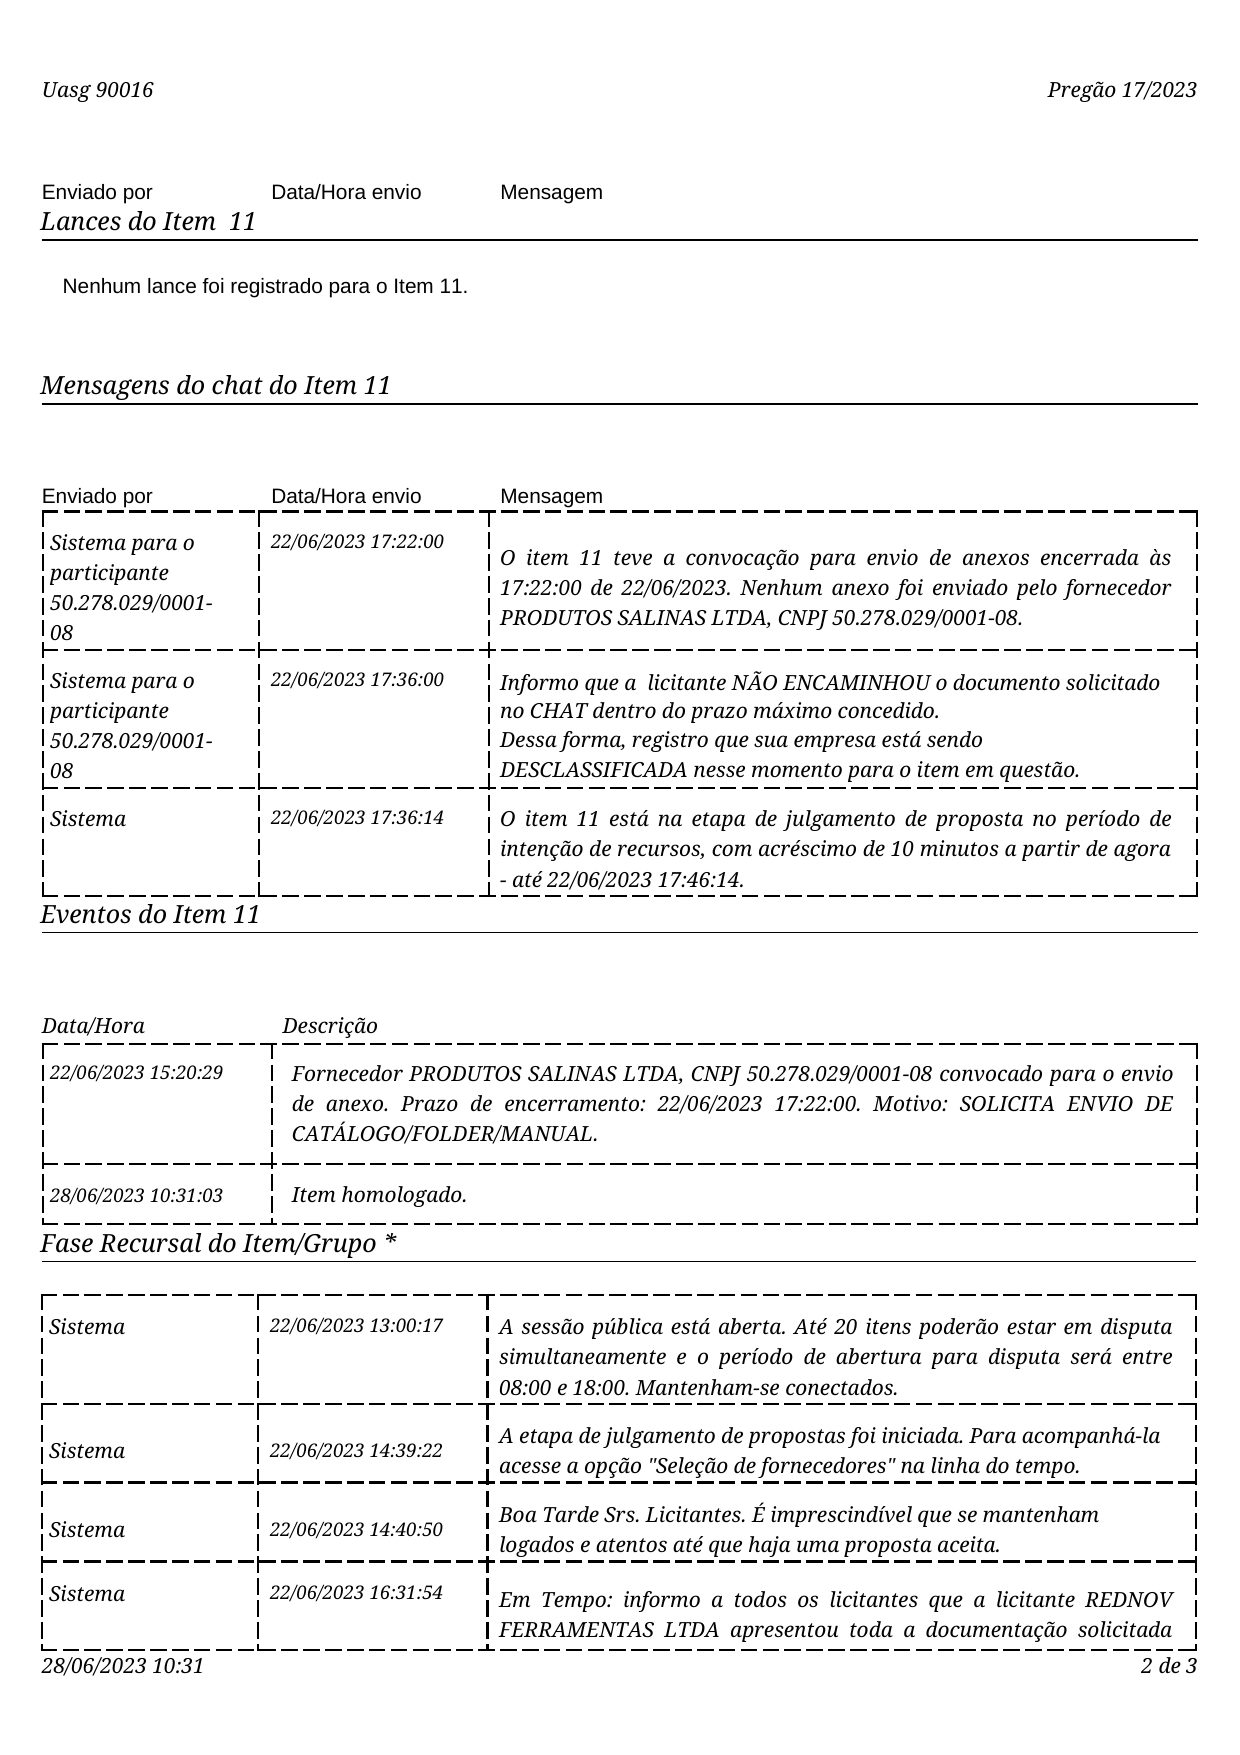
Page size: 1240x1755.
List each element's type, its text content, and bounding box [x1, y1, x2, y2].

table_cell 22/06/2023 14:40:50 [258, 1481, 487, 1560]
table_header A sessão pública está aberta. Até 20 itens poderão estar em disputa simultaneamente e o período de abertura para disputa será entre 08:00 e 18:00. Mantenham-se conectados. [488, 1294, 1196, 1403]
text Nenhum lance foi registrado para o Item 11. [62, 274, 1200, 298]
table_cell 22/06/2023 17:36:00 [259, 649, 488, 787]
table_cell Em Tempo: informo a todos os licitantes que a licitante REDNOV FERRAMENTAS LTDA apresentou toda a documentação solicitada [488, 1560, 1196, 1649]
table_cell Informo que a licitante NÃO ENCAMINHOU o documento solicitado no CHAT dentro do prazo máximo concedido. Dessa forma, registro que sua empresa está sendo DESCLASSIFICADA nesse momento para o item em questão. [489, 649, 1197, 787]
text Lances do Item 11 [40, 204, 1200, 238]
table_header 22/06/2023 13:00:17 [258, 1294, 487, 1403]
table_cell Boa Tarde Srs. Licitantes. É imprescindível que se mantenham logados e atentos até que haja uma proposta aceita. [488, 1481, 1196, 1560]
table_header Sistema [42, 1294, 258, 1403]
text Mensagens do chat do Item 11 [40, 368, 1200, 402]
text Eventos do Item 11 [40, 897, 1200, 931]
text Enviado por Data/Hora envio Mensagem [42, 484, 1200, 508]
table_header Fornecedor PRODUTOS SALINAS LTDA, CNPJ 50.278.029/0001-08 convocado para o envio de anexo. Prazo de encerramento: 22/06/2023 17:22:00. Motivo: SOLICITA ENVIO DE CATÁLOGO/FOLDER/MANUAL. [272, 1043, 1197, 1163]
table_cell 28/06/2023 10:31:03 [43, 1163, 272, 1223]
table_header 22/06/2023 17:22:00 [259, 510, 488, 648]
table_cell A etapa de julgamento de propostas foi iniciada. Para acompanhá-la acesse a opção "Seleção de fornecedores" na linha do tempo. [488, 1403, 1196, 1481]
table_header O item 11 teve a convocação para envio de anexos encerrada às 17:22:00 de 22/06/2023. Nenhum anexo foi enviado pelo fornecedor PRODUTOS SALINAS LTDA, CNPJ 50.278.029/0001-08. [489, 510, 1197, 648]
text Fase Recursal do Item/Grupo * [40, 1225, 1200, 1259]
table_header 22/06/2023 15:20:29 [43, 1043, 272, 1163]
text Data/Hora Descrição [42, 1011, 1200, 1040]
table_cell Sistema [42, 1481, 258, 1560]
table_cell Sistema para o participante 50.278.029/0001-08 [43, 649, 259, 787]
table_cell Sistema [42, 1403, 258, 1481]
table_cell 22/06/2023 14:39:22 [258, 1403, 487, 1481]
table_cell 22/06/2023 17:36:14 [259, 787, 488, 895]
table_cell Item homologado. [272, 1163, 1197, 1223]
table_cell Sistema [43, 787, 259, 895]
table_header Sistema para o participante 50.278.029/0001-08 [43, 510, 259, 648]
table_cell Sistema [42, 1560, 258, 1649]
table_cell O item 11 está na etapa de julgamento de proposta no período de intenção de recursos, com acréscimo de 10 minutos a partir de agora - até 22/06/2023 17:46:14. [489, 787, 1197, 895]
table_cell 22/06/2023 16:31:54 [258, 1560, 487, 1649]
